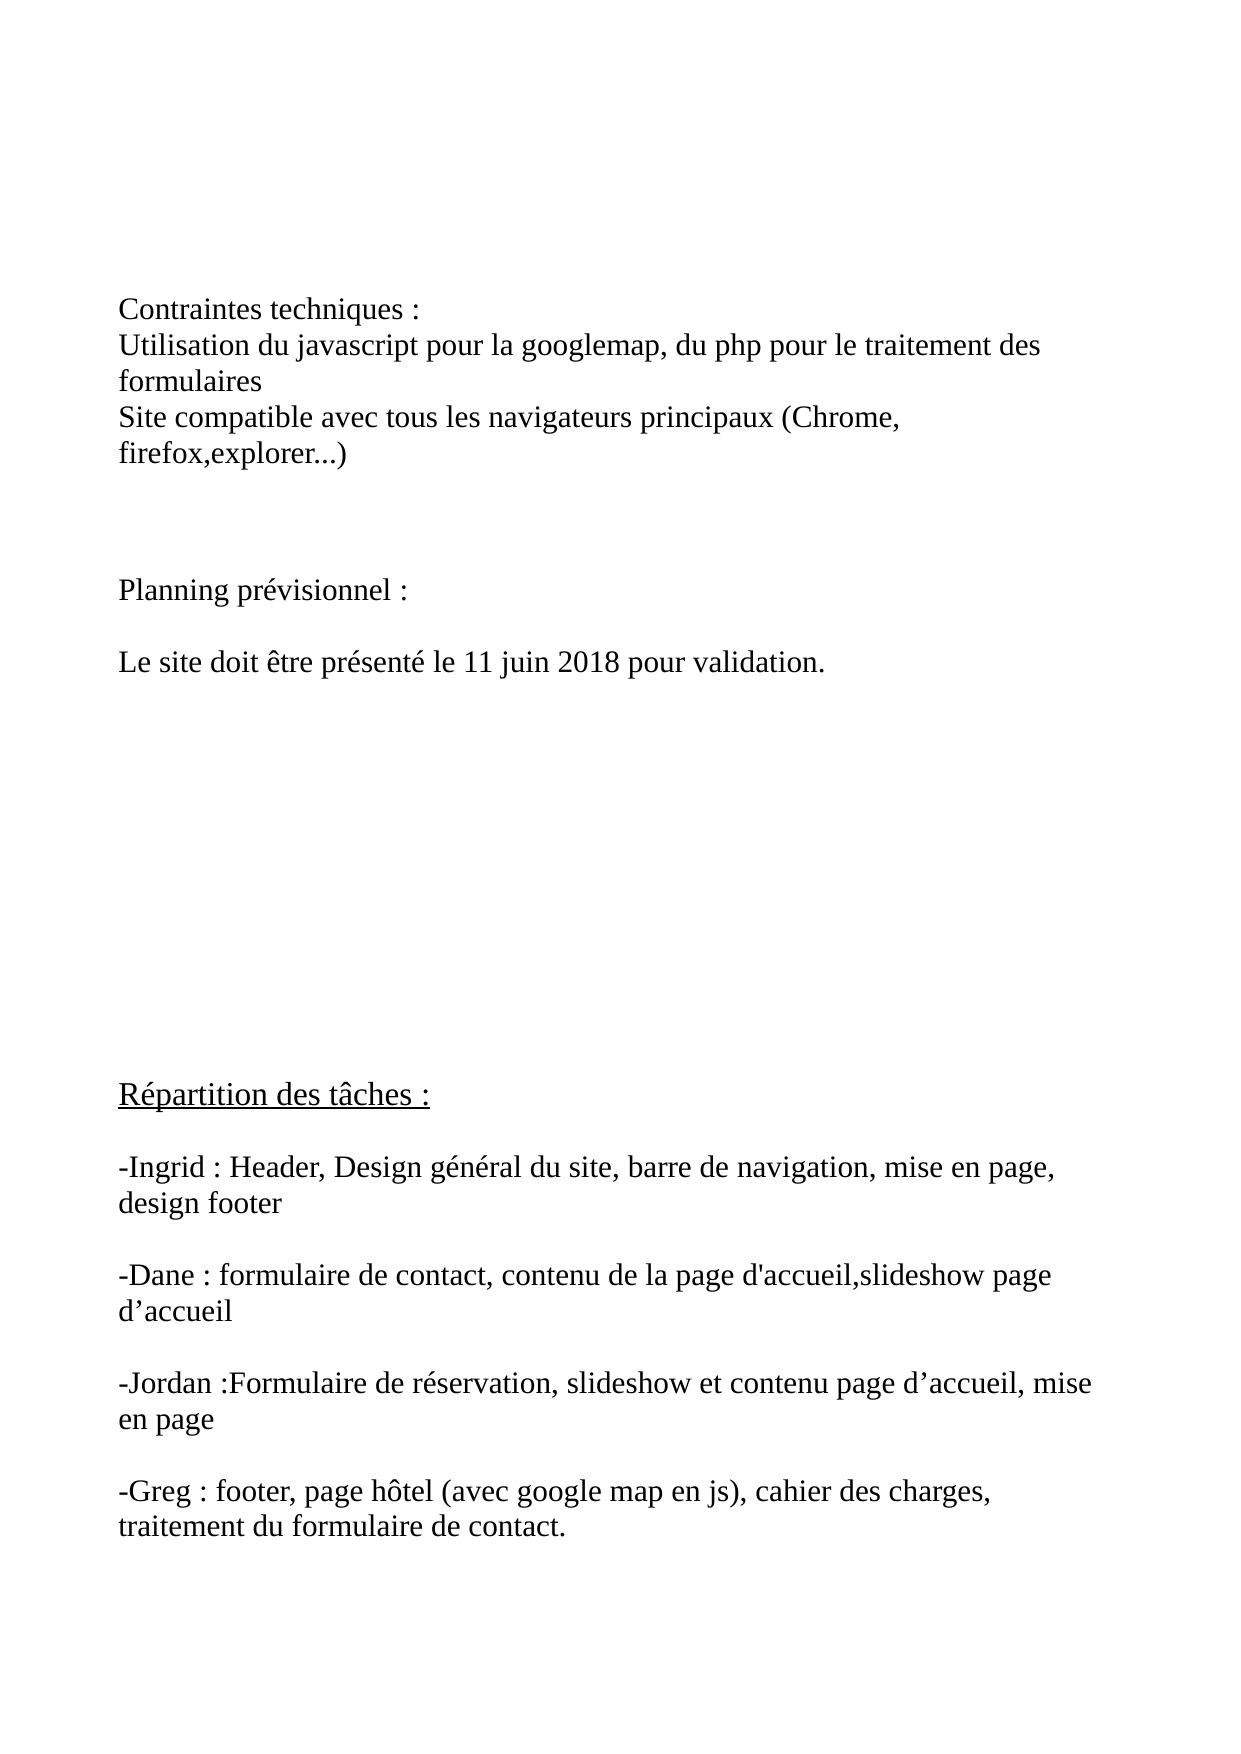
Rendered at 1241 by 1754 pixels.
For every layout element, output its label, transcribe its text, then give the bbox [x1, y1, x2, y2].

text Utilisation du javascript pour la googlemap, du php pour le traitement des formulaires [118, 327, 1122, 398]
text Le site doit être présenté le 11 juin 2018 pour validation. [118, 643, 1122, 679]
text -Greg : footer, page hôtel (avec google map en js), cahier des charges, traitement du formulaire de contact. [118, 1472, 1122, 1544]
text -Ingrid : Header, Design général du site, barre de navigation, mise en page, design footer [118, 1148, 1122, 1220]
text -Jordan :Formulaire de réservation, slideshow et contenu page d’accueil, mise en page [118, 1364, 1122, 1436]
text Site compatible avec tous les navigateurs principaux (Chrome, firefox,explorer...) [118, 398, 1122, 470]
text -Dane : formulaire de contact, contenu de la page d'accueil,slideshow page d’accueil [118, 1256, 1122, 1328]
text Planning prévisionnel : [118, 571, 1122, 607]
text Contraintes techniques : [118, 291, 1122, 327]
text Répartition des tâches : [118, 1074, 1122, 1112]
